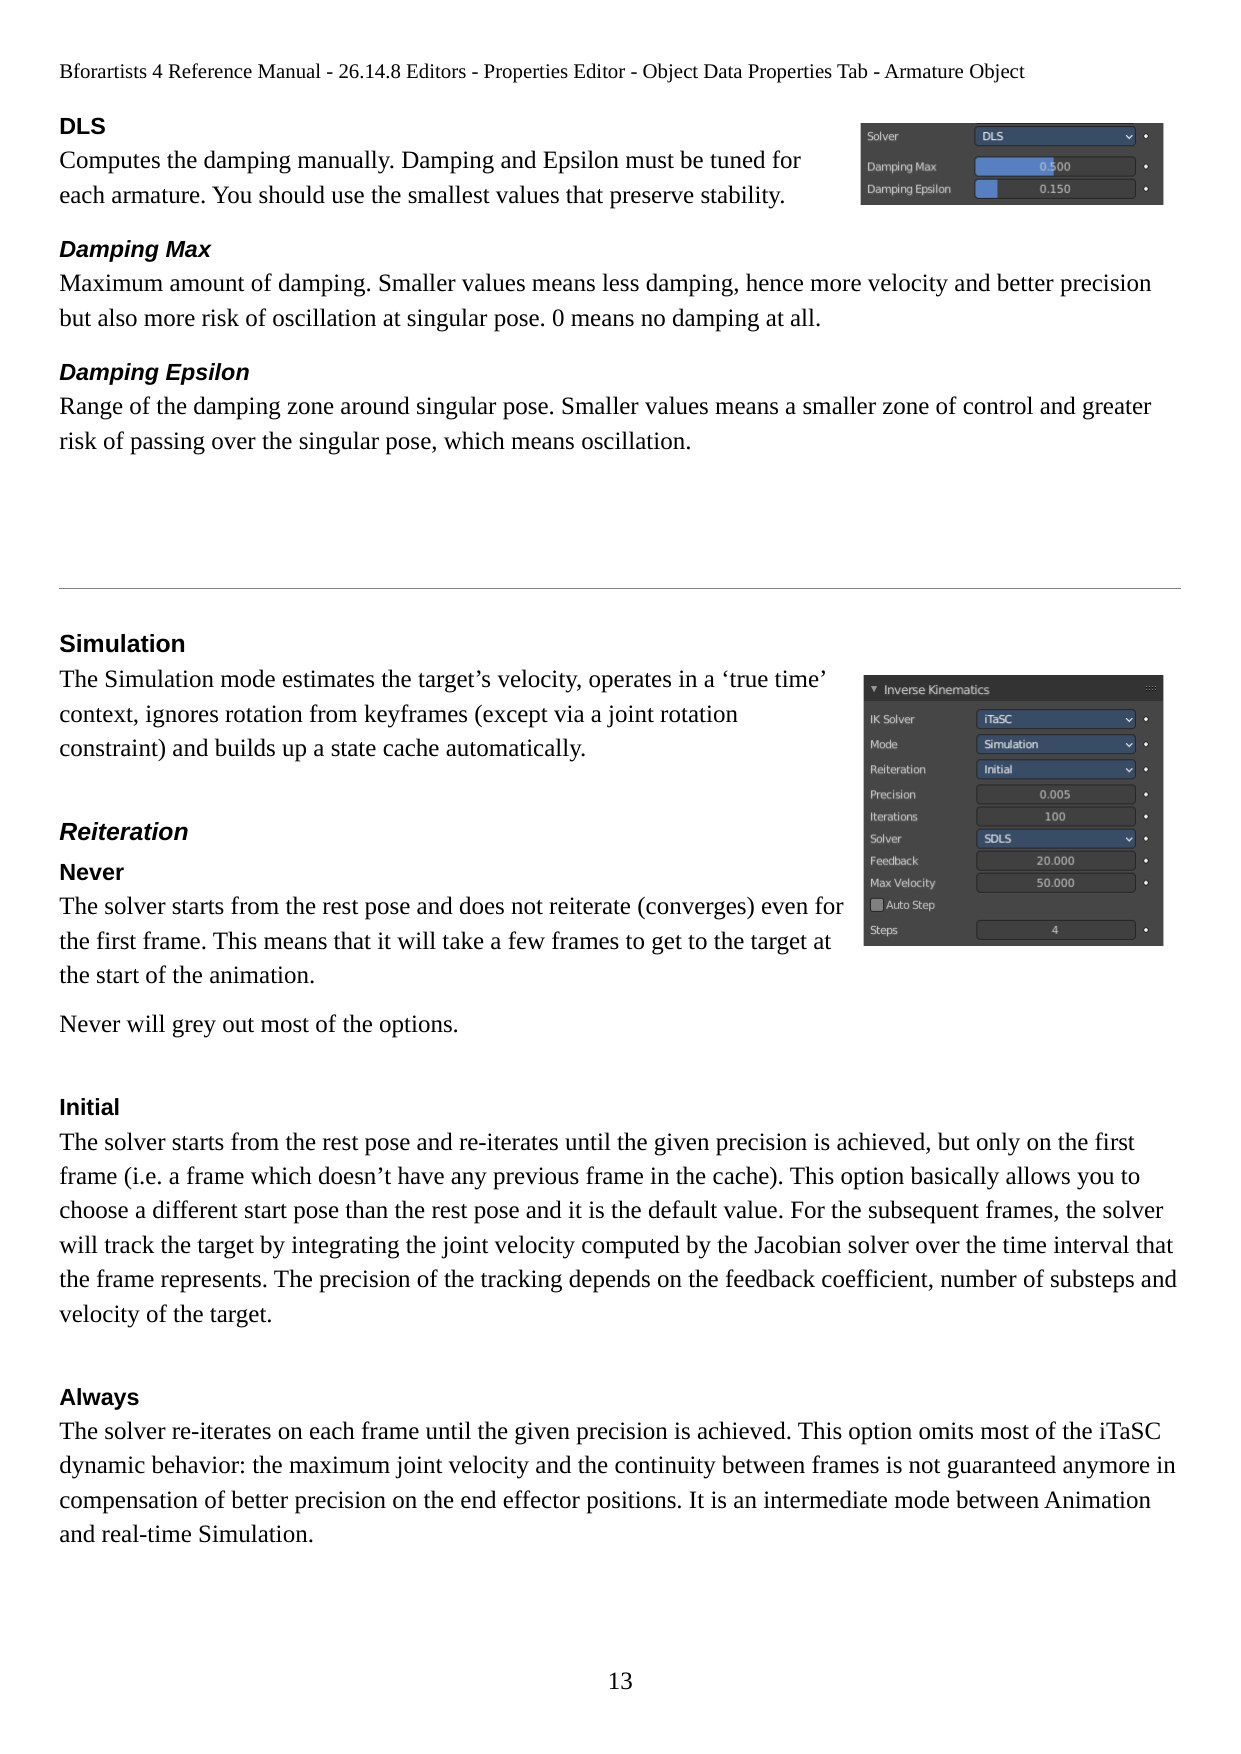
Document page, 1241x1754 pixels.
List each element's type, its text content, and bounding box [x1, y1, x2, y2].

text Maximum amount of damping. Smaller values means less damping, hence more velocity and better precision but also more risk of oscillation at singular pose. 0 means no damping at all. [59, 268, 1181, 332]
subtitle Damping Epsilon [59, 358, 1181, 385]
subtitle [1164, 858, 1181, 885]
subtitle Always [59, 1383, 1181, 1410]
subtitle DLS [59, 113, 1181, 139]
text Never will grey out most of the options. [59, 1009, 1181, 1038]
text The solver re-iterates on each frame until the given precision is achieved. This option omits most of the iTaSC dynamic behavior: the maximum joint velocity and the continuity between frames is not guaranteed anymore in compensation of better precision on the end effector positions. It is an intermediate mode between Animation and real-time Simulation. [59, 1416, 1181, 1548]
picture [863, 675, 1164, 946]
subtitle Reiteration [59, 817, 863, 846]
text Computes the damping manually. Damping and Epsilon must be tuned for each armature. You should use the smallest values that preserve stability. [59, 146, 1181, 209]
text Range of the damping zone around singular pose. Smaller values means a smaller zone of control and greater risk of passing over the singular pose, which means oscillation. [59, 391, 1181, 454]
text The solver starts from the rest pose and re-iterates until the given precision is achieved, but only on the first frame (i.e. a frame which doesn’t have any previous frame in the cache). This option basically allows you to choose a different start pose than the rest pose and it is the default value. For the subsequent frames, the solver will track the target by integrating the joint velocity computed by the Jacobian solver over the time interval that the frame represents. The precision of the tracking depends on the feedback coefficient, number of substeps and velocity of the target. [59, 1127, 1181, 1328]
text The solver starts from the rest pose and does not reiterate (converges) even for the first frame. This means that it will take a few frames to get to the target at the start of the animation. [59, 891, 1181, 989]
subtitle Simulation [59, 629, 1181, 658]
picture [860, 123, 1164, 205]
subtitle Initial [59, 1093, 1181, 1120]
subtitle Never [59, 858, 863, 885]
text The Simulation mode estimates the target’s velocity, operates in a ‘true time’ context, ignores rotation from keyframes (except via a joint rotation constraint) and builds up a state cache automatically. [59, 664, 1181, 762]
subtitle [1164, 817, 1181, 846]
subtitle Damping Max [59, 235, 1181, 262]
